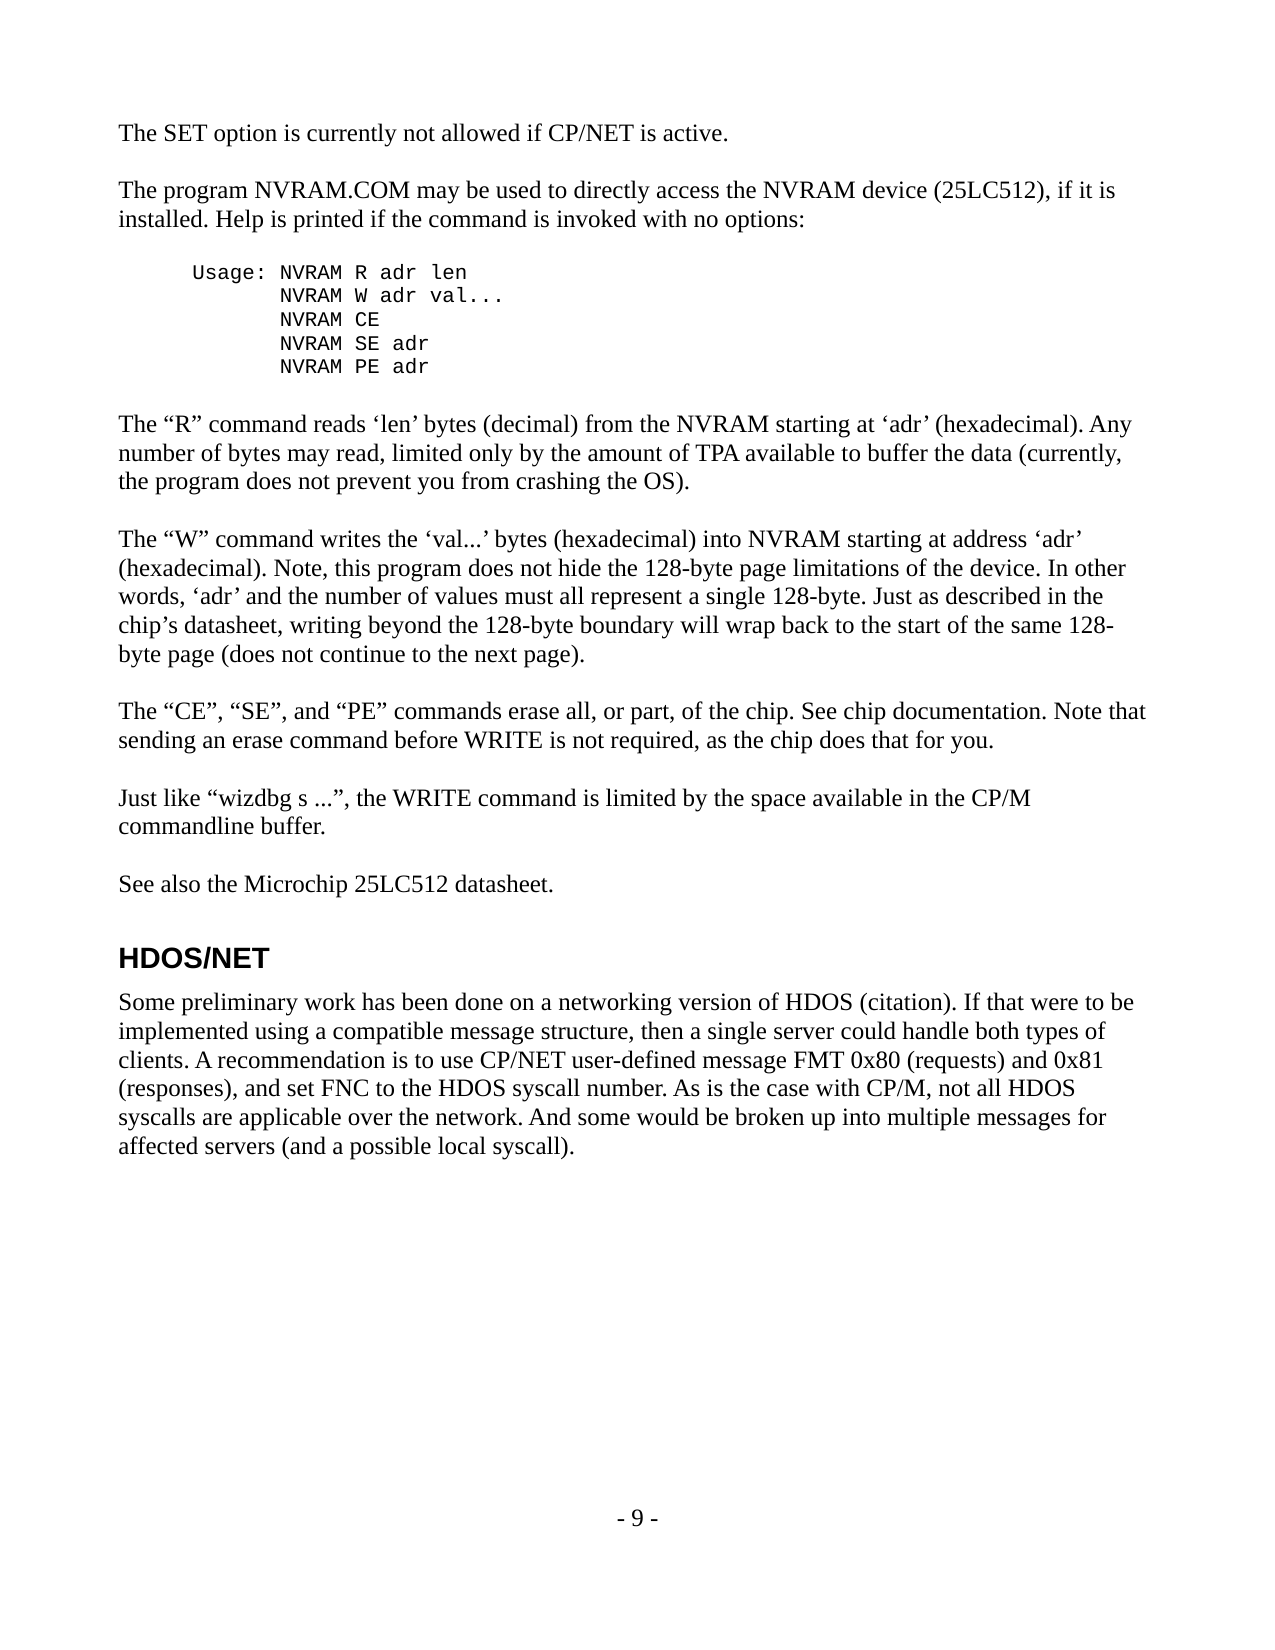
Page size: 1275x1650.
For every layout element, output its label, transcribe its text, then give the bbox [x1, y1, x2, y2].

text The “R” command reads ‘len’ bytes (decimal) from the NVRAM starting at ‘adr’ (hexadecimal). Any number of bytes may read, limited only by the amount of TPA available to buffer the data (currently, the program does not prevent you from crashing the OS). [118, 409, 1157, 495]
text See also the Microchip 25LC512 datasheet. [118, 869, 1157, 898]
text Just like “wizdbg s ...”, the WRITE command is limited by the space available in the CP/M commandline buffer. [118, 783, 1157, 840]
subtitle HDOS/NET [118, 941, 1157, 975]
text Usage: NVRAM R adr len [192, 262, 1157, 286]
text The “W” command writes the ‘val...’ bytes (hexadecimal) into NVRAM starting at address ‘adr’ (hexadecimal). Note, this program does not hide the 128-byte page limitations of the device. In other words, ‘adr’ and the number of values must all represent a single 128-byte. Just as described in the chip’s datasheet, writing beyond the 128-byte boundary will wrap back to the start of the same 128-byte page (does not continue to the next page). [118, 524, 1157, 668]
text NVRAM SE adr [192, 333, 1157, 356]
text The SET option is currently not allowed if CP/NET is active. [118, 118, 1157, 147]
text NVRAM W adr val... [192, 286, 1157, 309]
text The “CE”, “SE”, and “PE” commands erase all, or part, of the chip. See chip documentation. Note that sending an erase command before WRITE is not required, as the chip does that for you. [118, 696, 1157, 754]
text Some preliminary work has been done on a networking version of HDOS (citation). If that were to be implemented using a compatible message structure, then a single server could handle both types of clients. A recommendation is to use CP/NET user-defined message FMT 0x80 (requests) and 0x81 (responses), and set FNC to the HDOS syscall number. As is the case with CP/M, not all HDOS syscalls are applicable over the network. And some would be broken up into multiple messages for affected servers (and a possible local syscall). [118, 987, 1157, 1160]
text The program NVRAM.COM may be used to directly access the NVRAM device (25LC512), if it is installed. Help is printed if the command is invoked with no options: [118, 176, 1157, 233]
text NVRAM CE [192, 309, 1157, 333]
text NVRAM PE adr [192, 356, 1157, 380]
